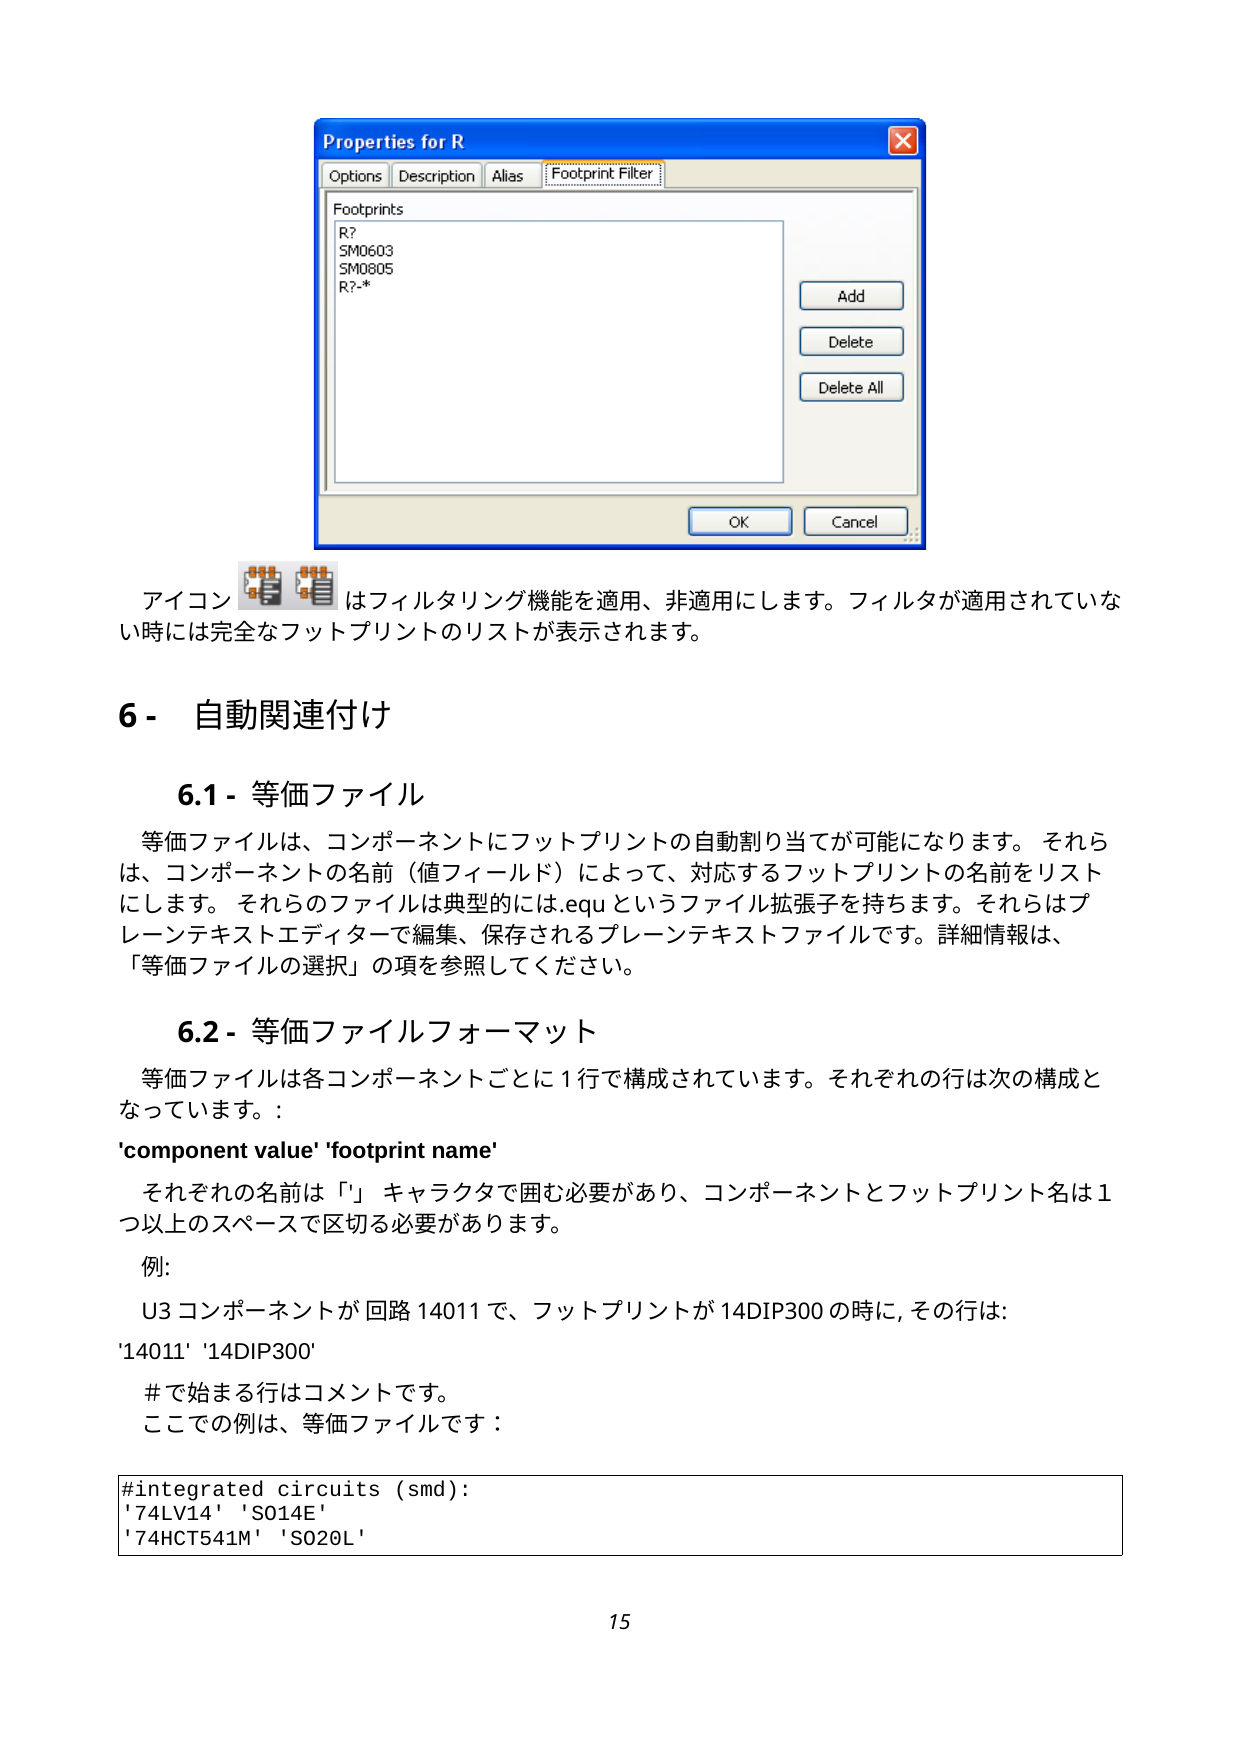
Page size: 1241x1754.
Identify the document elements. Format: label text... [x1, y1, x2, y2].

text 等価ファイルは、コンポーネントにフットプリントの自動割り当てが可能になります。 それらは、コンポーネントの名前（値フィールド）によって、対応するフットプリントの名前をリストにします。 それらのファイルは典型的には.equというファイル拡張子を持ちます。それらはプレーンテキストエディターで編集、保存されるプレーンテキストファイルです。詳細情報は、 「等価ファイルの選択」の項を参照してください。 [118, 826, 1122, 981]
subtitle 等価ファイル [177, 774, 1122, 814]
subtitle 自動関連付け [118, 692, 1122, 738]
subtitle 等価ファイルフォーマット [177, 1011, 1122, 1051]
text 例: [118, 1251, 1122, 1282]
text '74LV14' 'SO14E' [119, 1500, 1122, 1524]
picture [238, 561, 338, 610]
text それぞれの名前は「'」 キャラクタで囲む必要があり、コンポーネントとフットプリント名は１つ以上のスペースで区切る必要があります。 [118, 1176, 1122, 1238]
text アイコン はフィルタリング機能を適用、非適用にします。フィルタが適用されていない時には完全なフットプリントのリストが表示されます。 [118, 561, 1122, 647]
text '74HCT541M' 'SO20L' [119, 1524, 1122, 1555]
text U3コンポーネントが 回路14011で、フットプリントが14DIP300の時に, その行は: [118, 1294, 1122, 1326]
text ＃で始まる行はコメントです。 ここでの例は、等価ファイルです： [118, 1377, 1122, 1439]
text '14011' '14DIP300' [118, 1338, 1122, 1364]
text 'component value' 'footprint name' [118, 1138, 1122, 1164]
text 等価ファイルは各コンポーネントごとに1行で構成されています。それぞれの行は次の構成となっています。: [118, 1063, 1122, 1125]
picture [313, 118, 927, 550]
text #integrated circuits (smd): [119, 1476, 1122, 1500]
